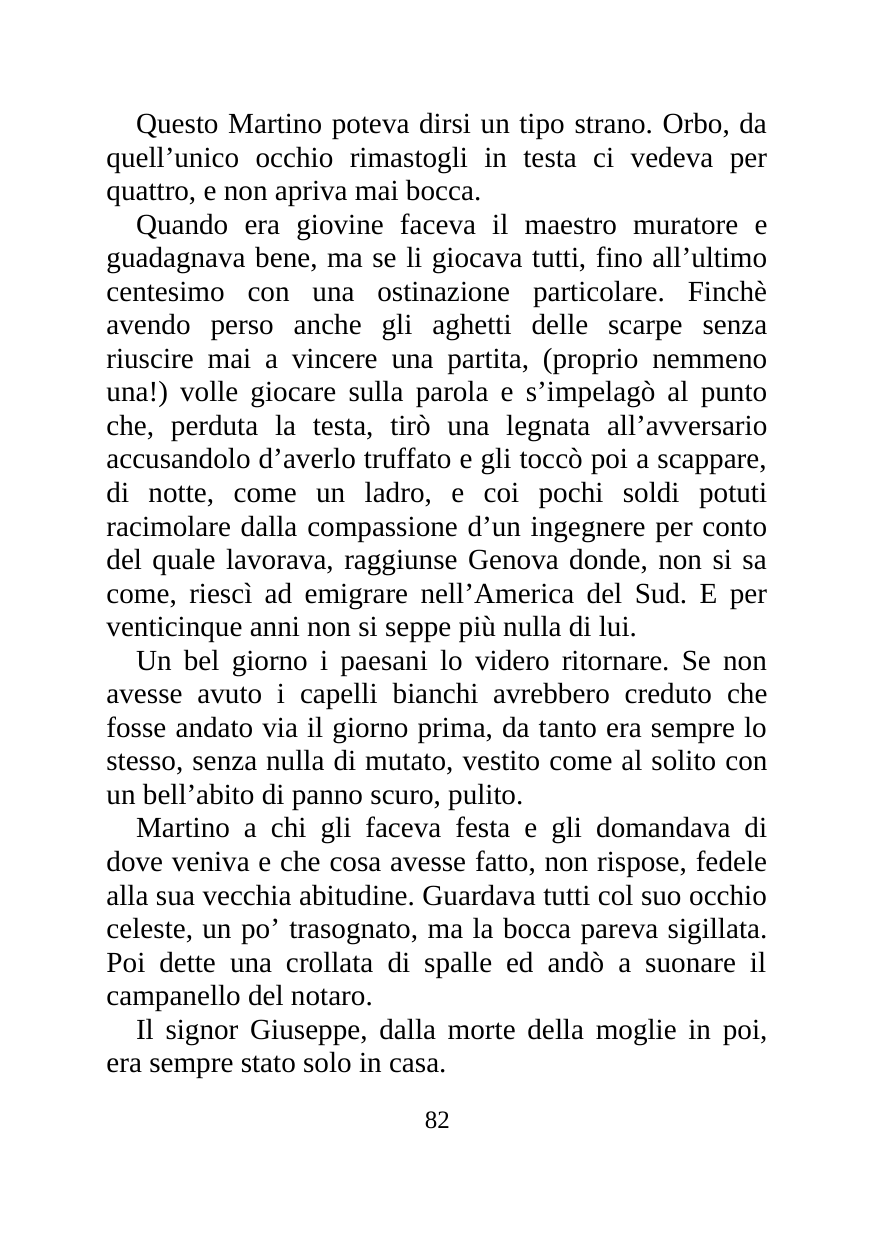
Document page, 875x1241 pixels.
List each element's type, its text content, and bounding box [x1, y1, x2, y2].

text Il signor Giuseppe, dalla morte della moglie in poi, era sempre stato solo in casa. [106, 1012, 768, 1079]
text Martino a chi gli faceva festa e gli domandava di dove veniva e che cosa avesse fatto, non rispose, fedele alla sua vecchia abitudine. Guardava tutti col suo occhio celeste, un po’ trasognato, ma la bocca pareva sigillata. Poi dette una crollata di spalle ed andò a suonare il campanello del notaro. [106, 811, 768, 1012]
text Questo Martino poteva dirsi un tipo strano. Orbo, da quell’unico occhio rimastogli in testa ci vedeva per quattro, e non apriva mai bocca. [106, 106, 768, 207]
text Quando era giovine faceva il maestro muratore e guadagnava bene, ma se li giocava tutti, fino all’ultimo centesimo con una ostinazione particolare. Finchè avendo perso anche gli aghetti delle scarpe senza riuscire mai a vincere una partita, (proprio nemmeno una!) volle giocare sulla parola e s’impelagò al punto che, perduta la testa, tirò una legnata all’avversario accusandolo d’averlo truffato e gli toccò poi a scappare, di notte, come un ladro, e coi pochi soldi potuti racimolare dalla compassione d’un ingegnere per conto del quale lavorava, raggiunse Genova donde, non si sa come, riescì ad emigrare nell’America del Sud. E per venticinque anni non si seppe più nulla di lui. [106, 207, 768, 643]
text Un bel giorno i paesani lo videro ritornare. Se non avesse avuto i capelli bianchi avrebbero creduto che fosse andato via il giorno prima, da tanto era sempre lo stesso, senza nulla di mutato, vestito come al solito con un bell’abito di panno scuro, pulito. [106, 643, 768, 811]
